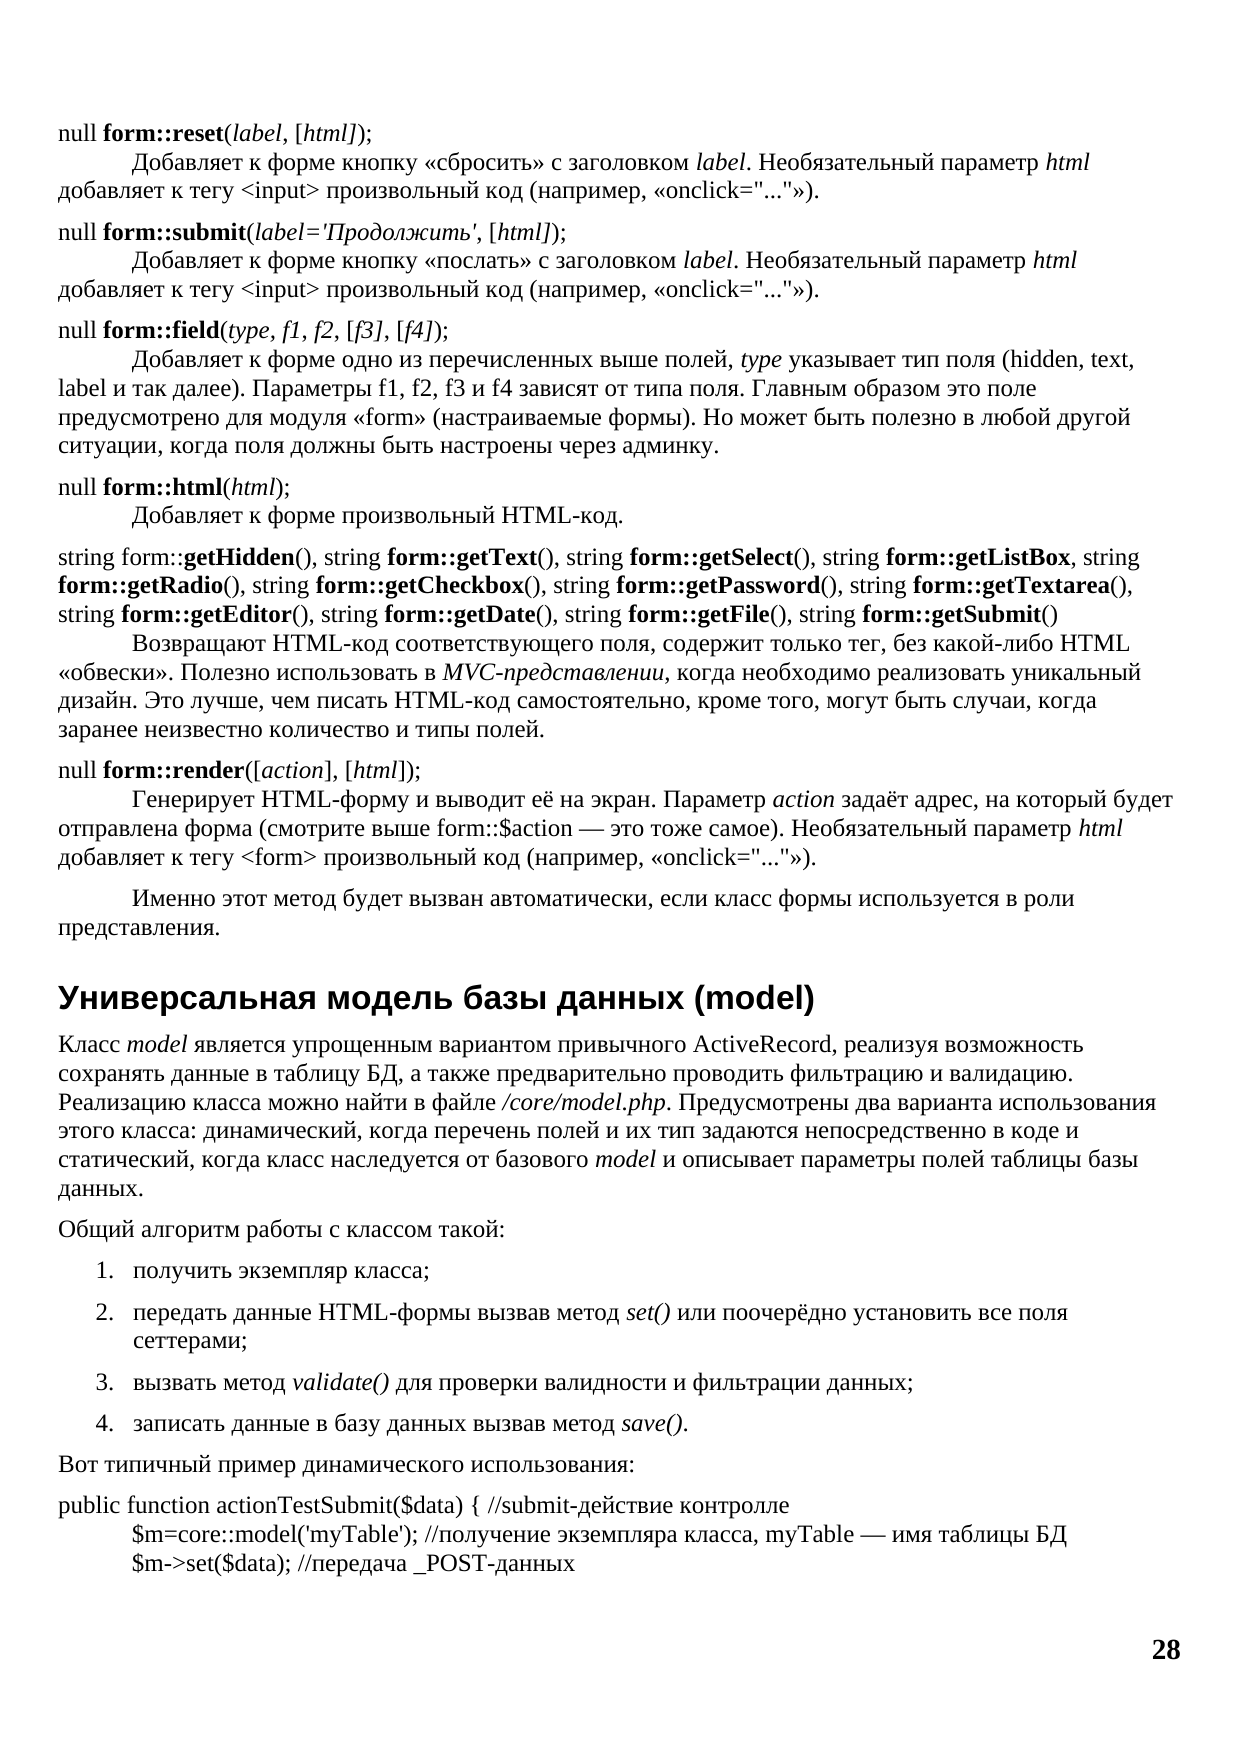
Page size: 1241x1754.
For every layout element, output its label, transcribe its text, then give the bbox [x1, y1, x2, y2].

text null form::field(type, f1, f2, [f3], [f4]); Добавляет к форме одно из перечисленных выше полей, type указывает тип поля (hidden, text, label и так далее). Параметры f1, f2, f3 и f4 зависят от типа поля. Главным образом это поле предусмотрено для модуля «form» (настраиваемые формы). Но может быть полезно в любой другой ситуации, когда поля должны быть настроены через админку. [58, 316, 1181, 459]
text Вот типичный пример динамического использования: [58, 1449, 1181, 1478]
text Класс model является упрощенным вариантом привычного ActiveRecord, реализуя возможность сохранять данные в таблицу БД, а также предварительно проводить фильтрацию и валидацию. Реализацию класса можно найти в файле /core/model.php. Предусмотрены два варианта использования этого класса: динамический, когда перечень полей и их тип задаются непосредственно в коде и статический, когда класс наследуется от базового model и описывает параметры полей таблицы базы данных. [58, 1029, 1181, 1202]
text null form::reset(label, [html]); Добавляет к форме кнопку «сбросить» с заголовком label. Необязательный параметр html добавляет к тегу <input> произвольный код (например, «onclick="..."»). [58, 118, 1181, 204]
list вызвать метод validate() для проверки валидности и фильтрации данных; [95, 1367, 1181, 1396]
list записать данные в базу данных вызвав метод save(). [95, 1408, 1181, 1437]
text string form::getHidden(), string form::getText(), string form::getSelect(), string form::getListBox, string form::getRadio(), string form::getCheckbox(), string form::getPassword(), string form::getTextarea(), string form::getEditor(), string form::getDate(), string form::getFile(), string form::getSubmit() Возвращают HTML-код соответствующего поля, содержит только тег, без какой-либо HTML «обвески». Полезно использовать в MVC-представлении, когда необходимо реализовать уникальный дизайн. Это лучше, чем писать HTML-код самостоятельно, кроме того, могут быть случаи, когда заранее неизвестно количество и типы полей. [58, 542, 1181, 743]
text null form::render([action], [html]); Генерирует HTML-форму и выводит её на экран. Параметр action задаёт адрес, на который будет отправлена форма (смотрите выше form::$action — это тоже самое). Необязательный параметр html добавляет к тегу <form> произвольный код (например, «onclick="..."»). [58, 756, 1181, 871]
text Именно этот метод будет вызван автоматически, если класс формы используется в роли представления. [58, 883, 1181, 941]
text null form::html(html); Добавляет к форме произвольный HTML-код. [58, 472, 1181, 529]
text null form::submit(label='Продолжить', [html]); Добавляет к форме кнопку «послать» с заголовком label. Необязательный параметр html добавляет к тегу <input> произвольный код (например, «onclick="..."»). [58, 217, 1181, 303]
list получить экземпляр класса; [95, 1256, 1181, 1284]
text Общий алгоритм работы с классом такой: [58, 1214, 1181, 1243]
text public function actionTestSubmit($data) { //submit-действие контролле $m=core::model('myTable'); //получение экземпляра класса, myTable — имя таблицы БД $m->set($data); //передача _POST-данных [58, 1491, 1181, 1577]
list передать данные HTML-формы вызвав метод set() или поочерёдно установить все поля сеттерами; [95, 1297, 1181, 1354]
subtitle Универсальная модель базы данных (model) [58, 978, 1181, 1017]
